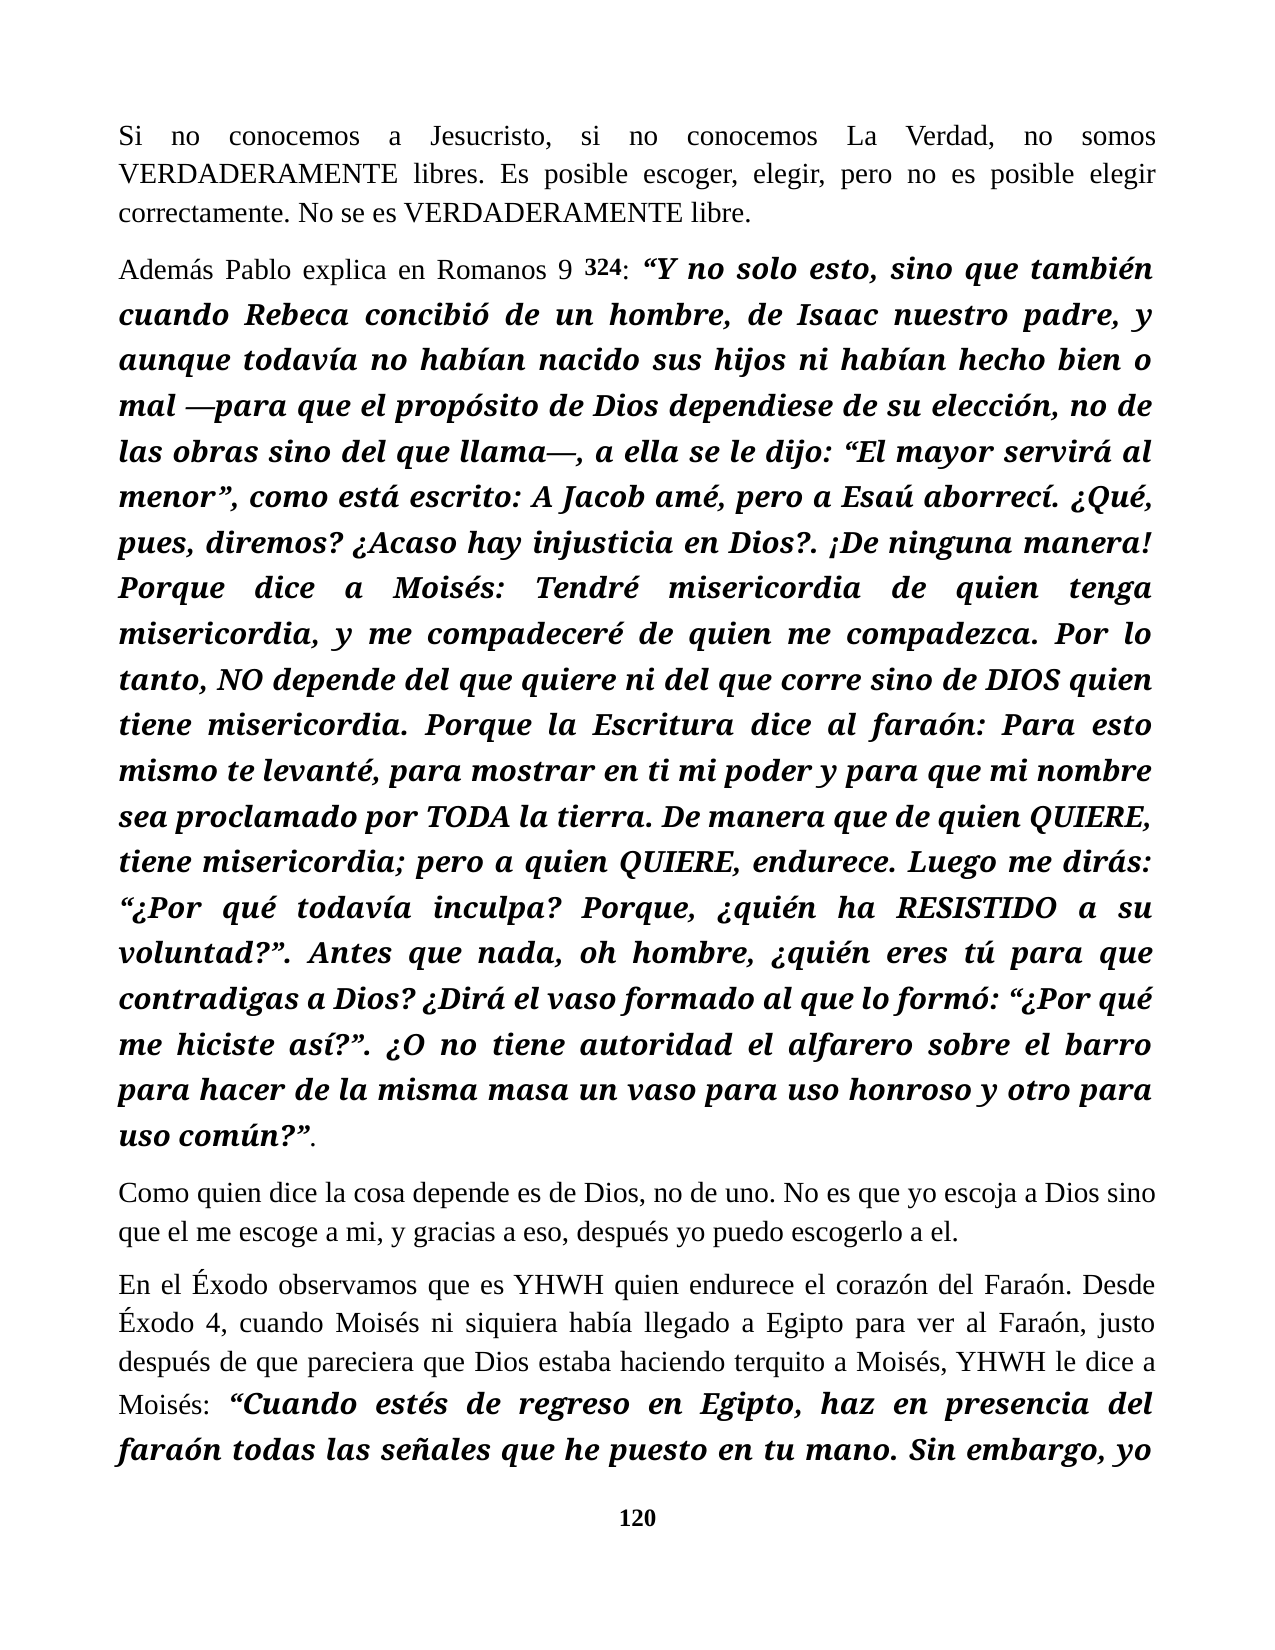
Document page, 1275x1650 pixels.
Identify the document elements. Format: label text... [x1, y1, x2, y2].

text Además Pablo explica en Romanos 9 : “Y no solo esto, sino que también cuando Rebeca concibió de un hombre, de Isaac nuestro padre, y aunque todavía no habían nacido sus hijos ni habían hecho bien o mal —para que el propósito de Dios dependiese de su elección, no de las obras sino del que llama—, a ella se le dijo: “El mayor servirá al menor”, como está escrito: A Jacob amé, pero a Esaú aborrecí. ¿Qué, pues, diremos? ¿Acaso hay injusticia en Dios?. ¡De ninguna manera! Porque dice a Moisés: Tendré misericordia de quien tenga misericordia, y me compadeceré de quien me compadezca. Por lo tanto, NO depende del que quiere ni del que corre sino de DIOS quien tiene misericordia. Porque la Escritura dice al faraón: Para esto mismo te levanté, para mostrar en ti mi poder y para que mi nombre sea proclamado por TODA la tierra. De manera que de quien QUIERE, tiene misericordia; pero a quien QUIERE, endurece. Luego me dirás: “¿Por qué todavía inculpa? Porque, ¿quién ha RESISTIDO a su voluntad?”. Antes que nada, oh hombre, ¿quién eres tú para que contradigas a Dios? ¿Dirá el vaso formado al que lo formó: “¿Por qué me hiciste así?”. ¿O no tiene autoridad el alfarero sobre el barro para hacer de la misma masa un vaso para uso honroso y otro para uso común?”. [118, 248, 1157, 1155]
text Si no conocemos a Jesucristo, si no conocemos La Verdad, no somos VERDADERAMENTE libres. Es posible escoger, elegir, pero no es posible elegir correctamente. No se es VERDADERAMENTE libre. [118, 118, 1157, 229]
text En el Éxodo observamos que es YHWH quien endurece el corazón del Faraón. Desde Éxodo 4, cuando Moisés ni siquiera había llegado a Egipto para ver al Faraón, justo después de que pareciera que Dios estaba haciendo terquito a Moisés, YHWH le dice a Moisés: “Cuando estés de regreso en Egipto, haz en presencia del faraón todas las señales que he puesto en tu mano. Sin embargo, yo [118, 1267, 1157, 1469]
text Como quien dice la cosa depende es de Dios, no de uno. No es que yo escoja a Dios sino que el me escoge a mi, y gracias a eso, después yo puedo escogerlo a el. [118, 1175, 1157, 1247]
